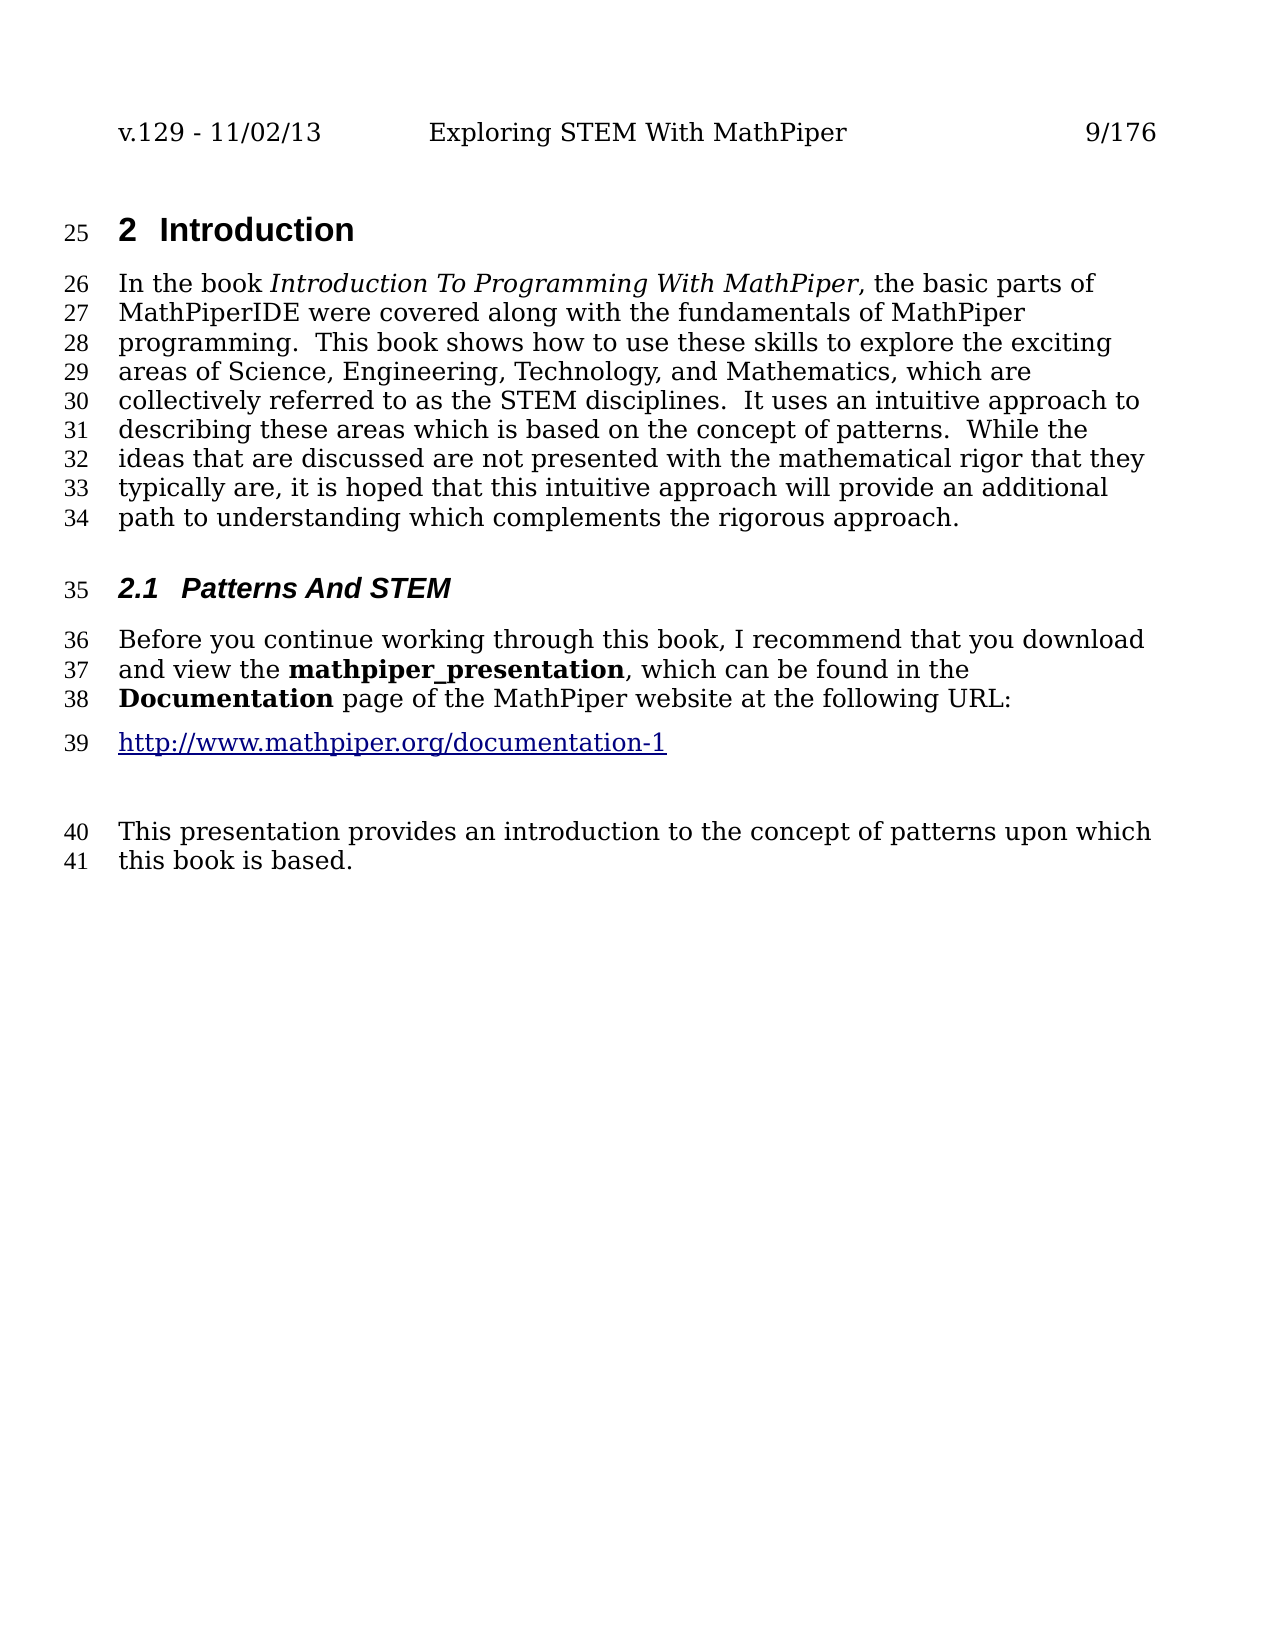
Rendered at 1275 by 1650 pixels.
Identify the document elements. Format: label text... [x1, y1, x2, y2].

subtitle Patterns And STEM [118, 571, 1157, 604]
subtitle Introduction [118, 210, 1157, 248]
text This presentation provides an introduction to the concept of patterns upon which this book is based. [118, 817, 1157, 875]
text http://www.mathpiper.org/documentation-1 [118, 728, 1157, 757]
text Before you continue working through this book, I recommend that you download and view the mathpiper_presentation, which can be found in the Documentation page of the MathPiper website at the following URL: [118, 625, 1157, 713]
text In the book Introduction To Programming With MathPiper, the basic parts of MathPiperIDE were covered along with the fundamentals of MathPiper programming. This book shows how to use these skills to explore the exciting areas of Science, Engineering, Technology, and Mathematics, which are collectively referred to as the STEM disciplines. It uses an intuitive approach to describing these areas which is based on the concept of patterns. While the ideas that are discussed are not presented with the mathematical rigor that they typically are, it is hoped that this intuitive approach will provide an additional path to understanding which complements the rigorous approach. [118, 269, 1157, 532]
